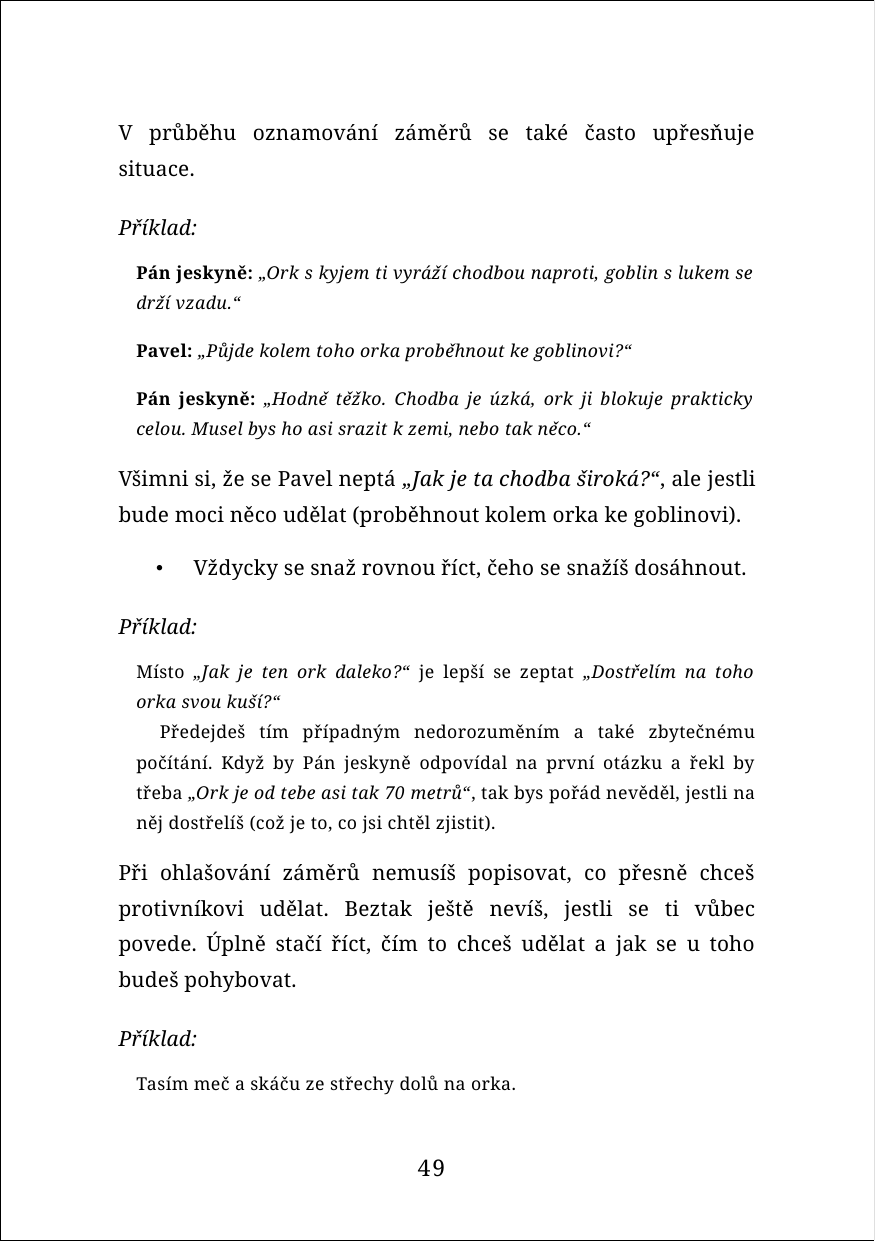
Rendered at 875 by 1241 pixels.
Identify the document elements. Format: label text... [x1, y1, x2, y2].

text Při ohlašování záměrů nemusíš popisovat, co přesně chceš protivníkovi udělat. Beztak ještě nevíš, jestli se ti vůbec povede. Úplně stačí říct, čím to chceš udělat a jak se u toho budeš pohybovat. [118, 858, 756, 993]
text Příklad: [118, 213, 756, 241]
text V průběhu oznamování záměrů se také často upřesňuje situace. [118, 118, 756, 182]
text Příklad: [118, 612, 756, 641]
text Příklad: [118, 1024, 756, 1053]
list Vždycky se snaž rovnou říct, čeho se snažíš dosáhnout. [156, 553, 756, 582]
text Tasím meč a skáču ze střechy dolů na orka. [136, 1072, 756, 1096]
text Pavel: „Půjde kolem toho orka proběhnout ke goblinovi?“ [136, 338, 756, 362]
text Všimni si, že se Pavel neptá „Jak je ta chodba široká?“, ale jestli bude moci něco udělat (proběhnout kolem orka ke goblinovi). [118, 464, 756, 528]
text Pán jeskyně: „Hodně těžko. Chodba je úzká, ork ji blokuje prakticky celou. Musel bys ho asi srazit k zemi, nebo tak něco.“ [136, 386, 756, 441]
text Pán jeskyně: „Ork s kyjem ti vyráží chodbou naproti, goblin s lukem se drží vzadu.“ [136, 260, 756, 314]
text Místo „Jak je ten ork daleko?“ je lepší se zeptat „Dostřelím na toho orka svou kuší?“ Předejdeš tím případným nedorozuměním a také zbytečnému počítání. Když by Pán jeskyně odpovídal na první otázku a řekl by třeba „Ork je od tebe asi tak 70 metrů“, tak bys pořád nevěděl, jestli na něj dostřelíš (což je to, co jsi chtěl zjistit). [136, 659, 756, 835]
